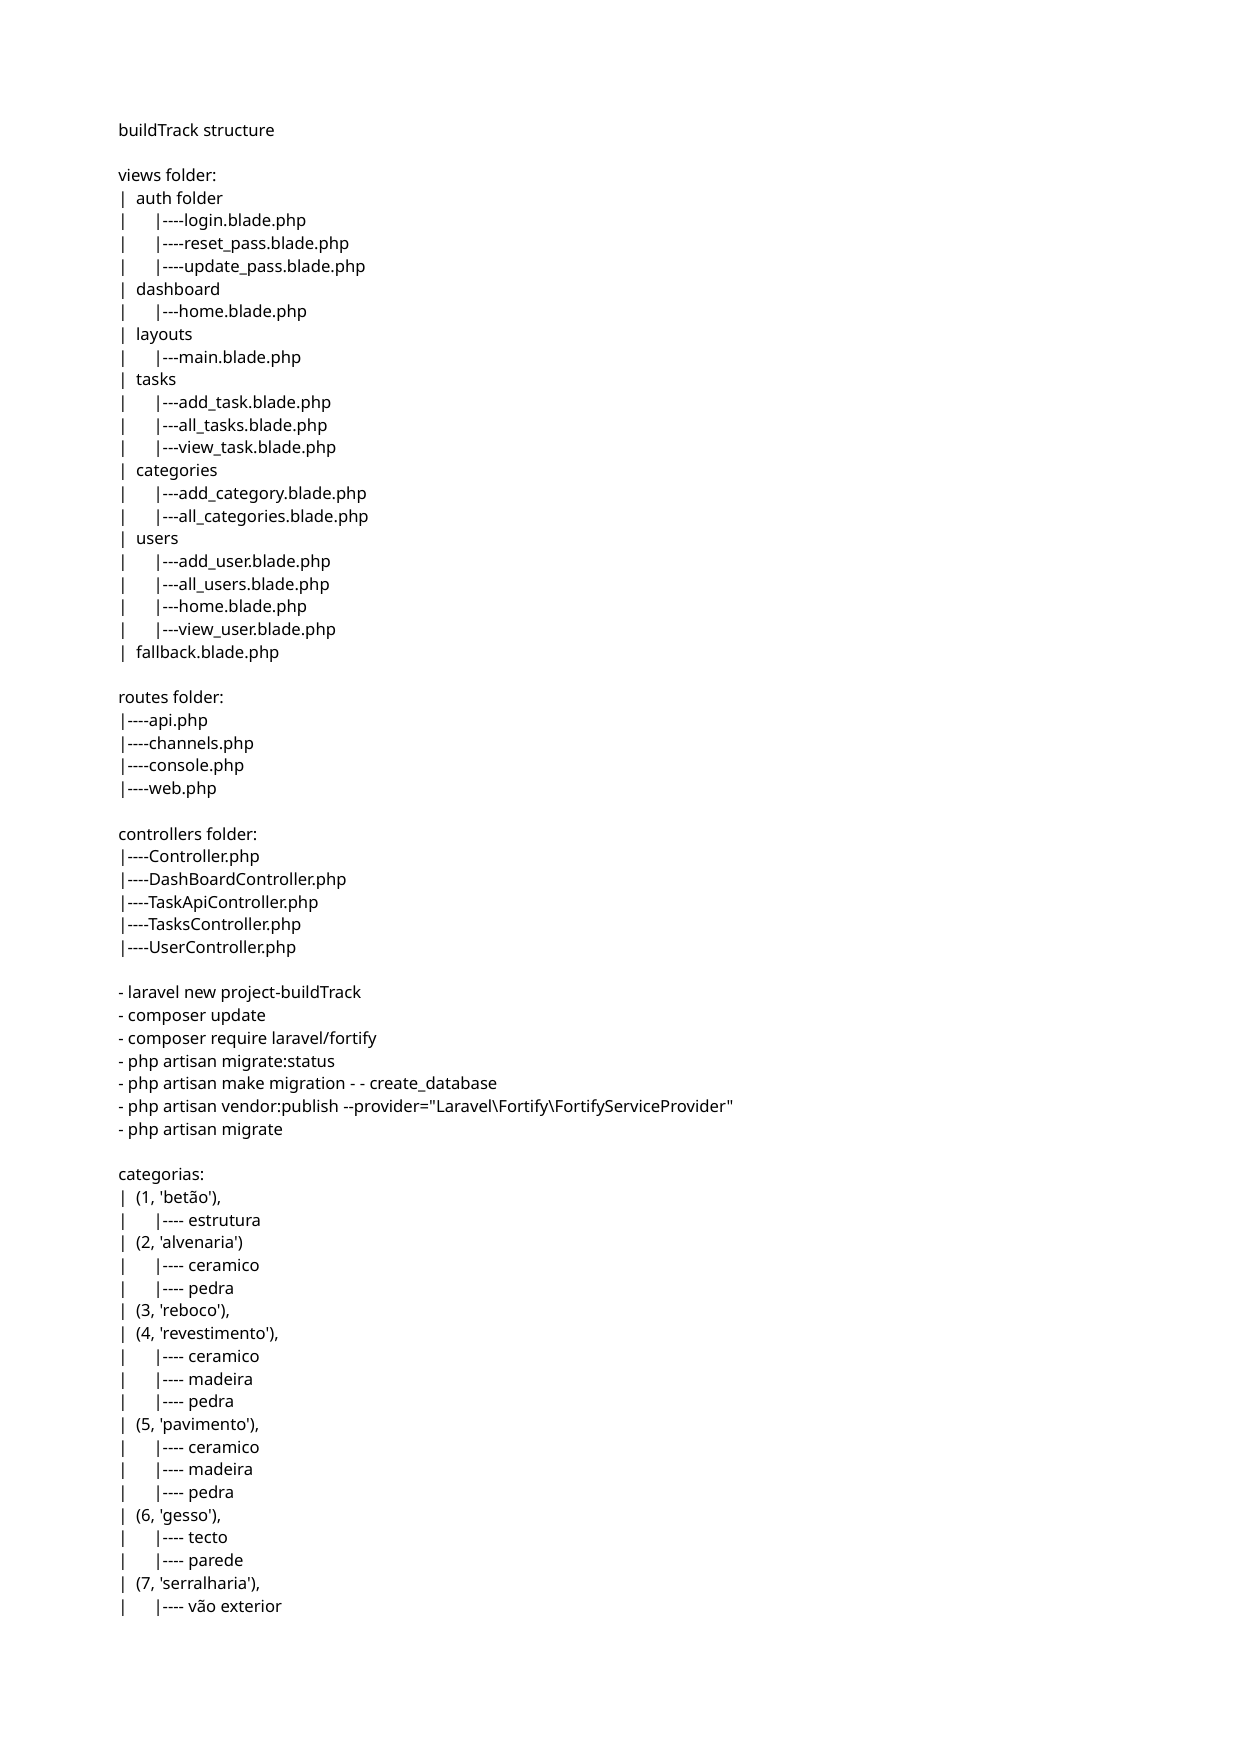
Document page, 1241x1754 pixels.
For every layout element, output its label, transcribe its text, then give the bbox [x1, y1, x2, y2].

text | |---- pedra [118, 1481, 1122, 1503]
text buildTrack structure [118, 118, 1122, 141]
text | |---- pedra [118, 1276, 1122, 1299]
text | |---home.blade.php [118, 595, 1122, 618]
text | tasks [118, 368, 1122, 391]
text | dashboard [118, 277, 1122, 300]
text | |----update_pass.blade.php [118, 254, 1122, 277]
text | (7, 'serralharia'), [118, 1571, 1122, 1594]
text | |---add_task.blade.php [118, 391, 1122, 413]
text - php artisan migrate:status [118, 1049, 1122, 1072]
text | (1, 'betão'), [118, 1185, 1122, 1208]
text |----Controller.php [118, 845, 1122, 867]
text | |---- madeira [118, 1367, 1122, 1390]
text |----api.php [118, 708, 1122, 731]
text |----DashBoardController.php [118, 867, 1122, 890]
text |----web.php [118, 777, 1122, 799]
text | |---all_categories.blade.php [118, 504, 1122, 527]
text | |----reset_pass.blade.php [118, 232, 1122, 254]
text |----channels.php [118, 731, 1122, 754]
text |----TasksController.php [118, 913, 1122, 936]
text | users [118, 527, 1122, 549]
text | |---- tecto [118, 1526, 1122, 1549]
text | (3, 'reboco'), [118, 1299, 1122, 1322]
text controllers folder: [118, 822, 1122, 845]
text views folder: [118, 163, 1122, 186]
text | |---- parede [118, 1549, 1122, 1571]
text | |---- ceramico [118, 1253, 1122, 1276]
text | |---add_user.blade.php [118, 549, 1122, 572]
text categorias: [118, 1163, 1122, 1185]
text | |---- pedra [118, 1390, 1122, 1412]
text |----UserController.php [118, 936, 1122, 958]
text - composer require laravel/fortify [118, 1026, 1122, 1049]
text | |---home.blade.php [118, 300, 1122, 322]
text | |---- madeira [118, 1458, 1122, 1481]
text | |---all_tasks.blade.php [118, 413, 1122, 436]
text | |----login.blade.php [118, 209, 1122, 232]
text | |---all_users.blade.php [118, 572, 1122, 595]
text | (6, 'gesso'), [118, 1503, 1122, 1526]
text | (2, 'alvenaria') [118, 1231, 1122, 1253]
text | |---main.blade.php [118, 345, 1122, 368]
text | fallback.blade.php [118, 640, 1122, 663]
text | layouts [118, 322, 1122, 345]
text |----TaskApiController.php [118, 890, 1122, 913]
text |----console.php [118, 754, 1122, 777]
text | (4, 'revestimento'), [118, 1322, 1122, 1344]
text routes folder: [118, 686, 1122, 708]
text - php artisan migrate [118, 1117, 1122, 1140]
text - php artisan vendor:publish --provider="Laravel\Fortify\FortifyServiceProvider" [118, 1094, 1122, 1117]
text | |---view_task.blade.php [118, 436, 1122, 459]
text | auth folder [118, 186, 1122, 209]
text - php artisan make migration - - create_database [118, 1072, 1122, 1094]
text | |---- ceramico [118, 1435, 1122, 1458]
text - composer update [118, 1004, 1122, 1026]
text | |---view_user.blade.php [118, 618, 1122, 640]
text | |---- ceramico [118, 1344, 1122, 1367]
text | |---- vão exterior [118, 1594, 1122, 1617]
text | |---- estrutura [118, 1208, 1122, 1231]
text | (5, 'pavimento'), [118, 1412, 1122, 1435]
text | categories [118, 459, 1122, 481]
text | |---add_category.blade.php [118, 481, 1122, 504]
text - laravel new project-buildTrack [118, 981, 1122, 1004]
